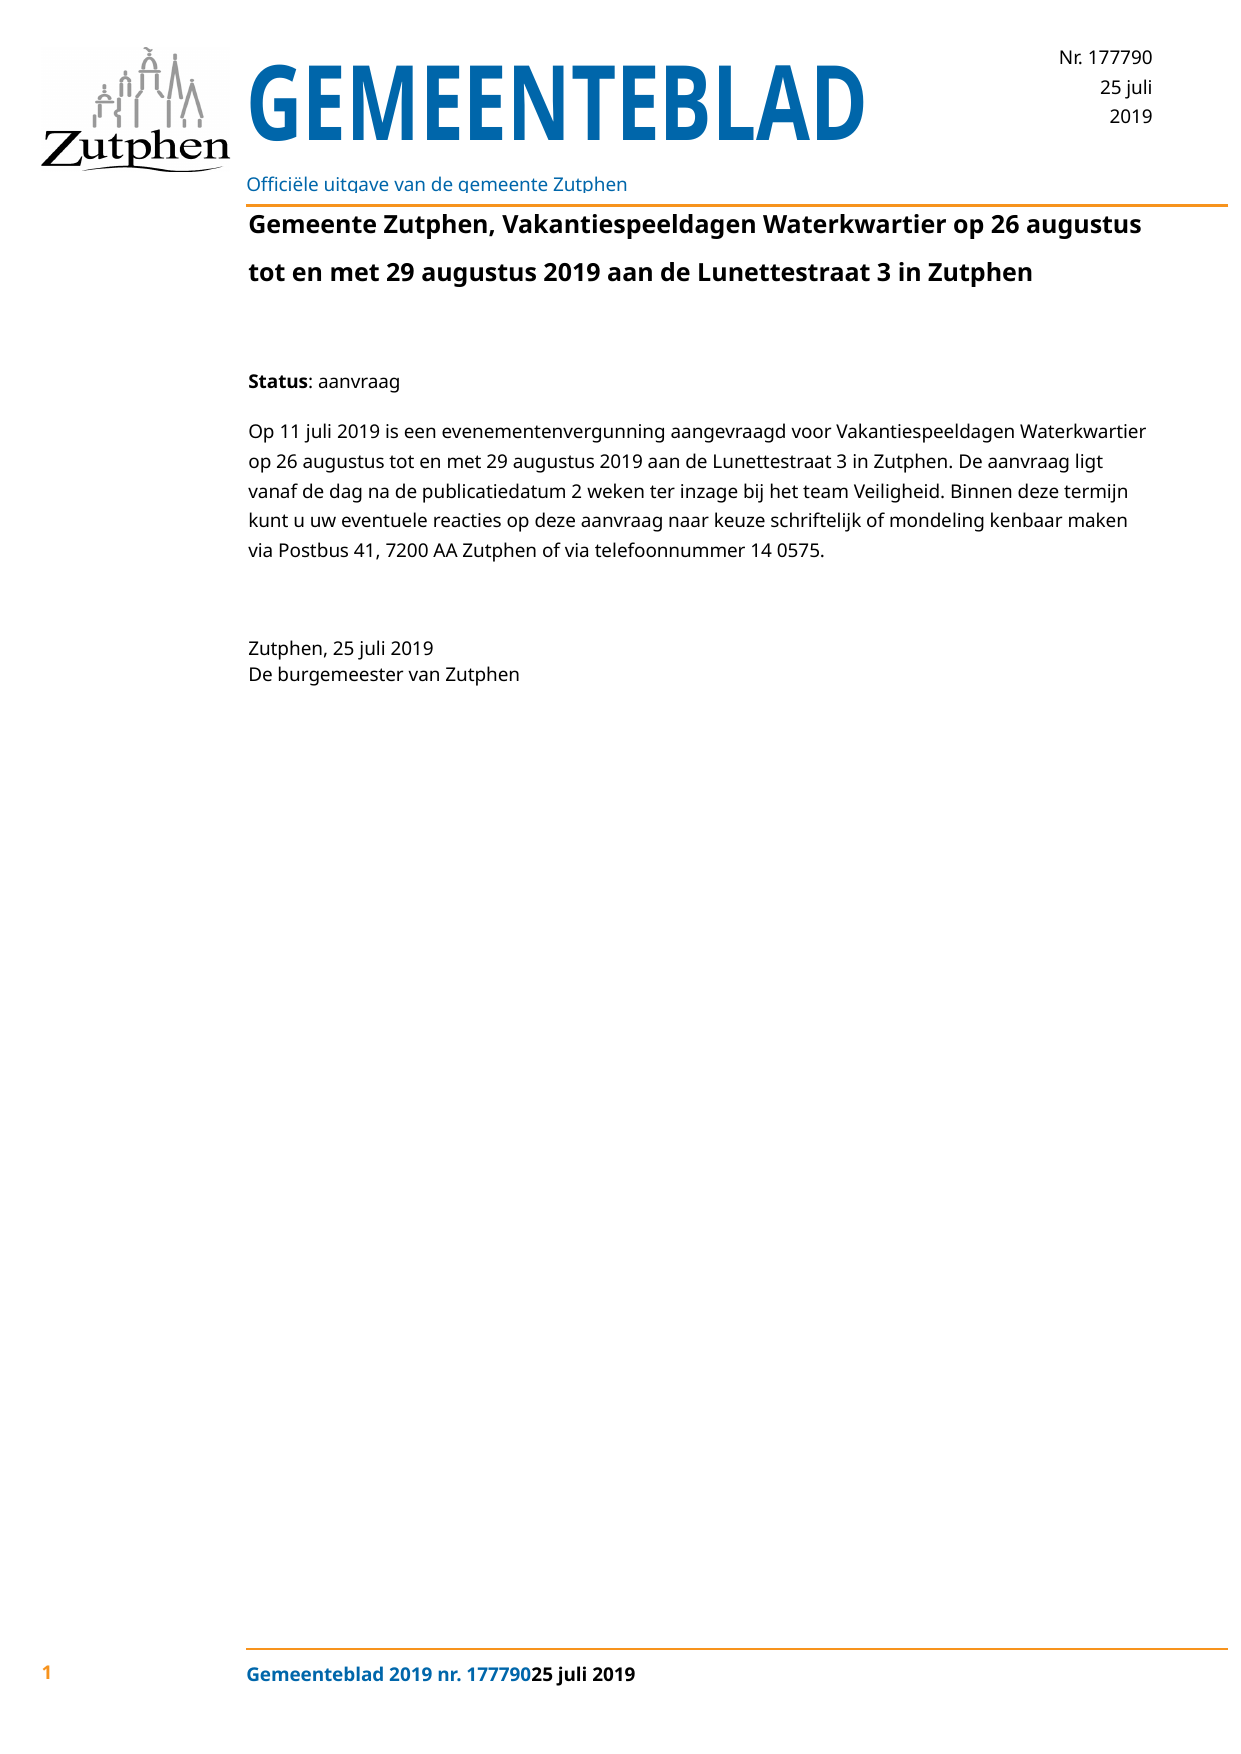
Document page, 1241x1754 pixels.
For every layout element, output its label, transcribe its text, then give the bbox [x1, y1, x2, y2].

text Op 11 juli 2019 is een evenementenvergunning aangevraagd voor Vakantiespeeldagen Waterkwartier op 26 augustus tot en met 29 augustus 2019 aan de Lunettestraat 3 in Zutphen. De aanvraag ligt vanaf de dag na de publicatiedatum 2 weken ter inzage bij het team Veiligheid. Binnen deze termijn kunt u uw eventuele reacties op deze aanvraag naar keuze schriftelijk of mondeling kenbaar maken via Postbus 41, 7200 AA Zutphen of via telefoonnummer 14 0575. [248, 419, 1152, 563]
text Status: aanvraag [248, 368, 1152, 394]
text Zutphen, 25 juli 2019 [248, 635, 1152, 661]
picture [41, 47, 231, 172]
text De burgemeester van Zutphen [248, 661, 1152, 687]
text Gemeente Zutphen, Vakantiespeeldagen Waterkwartier op 26 augustus tot en met 29 augustus 2019 aan de Lunettestraat 3 in Zutphen [248, 207, 1152, 288]
